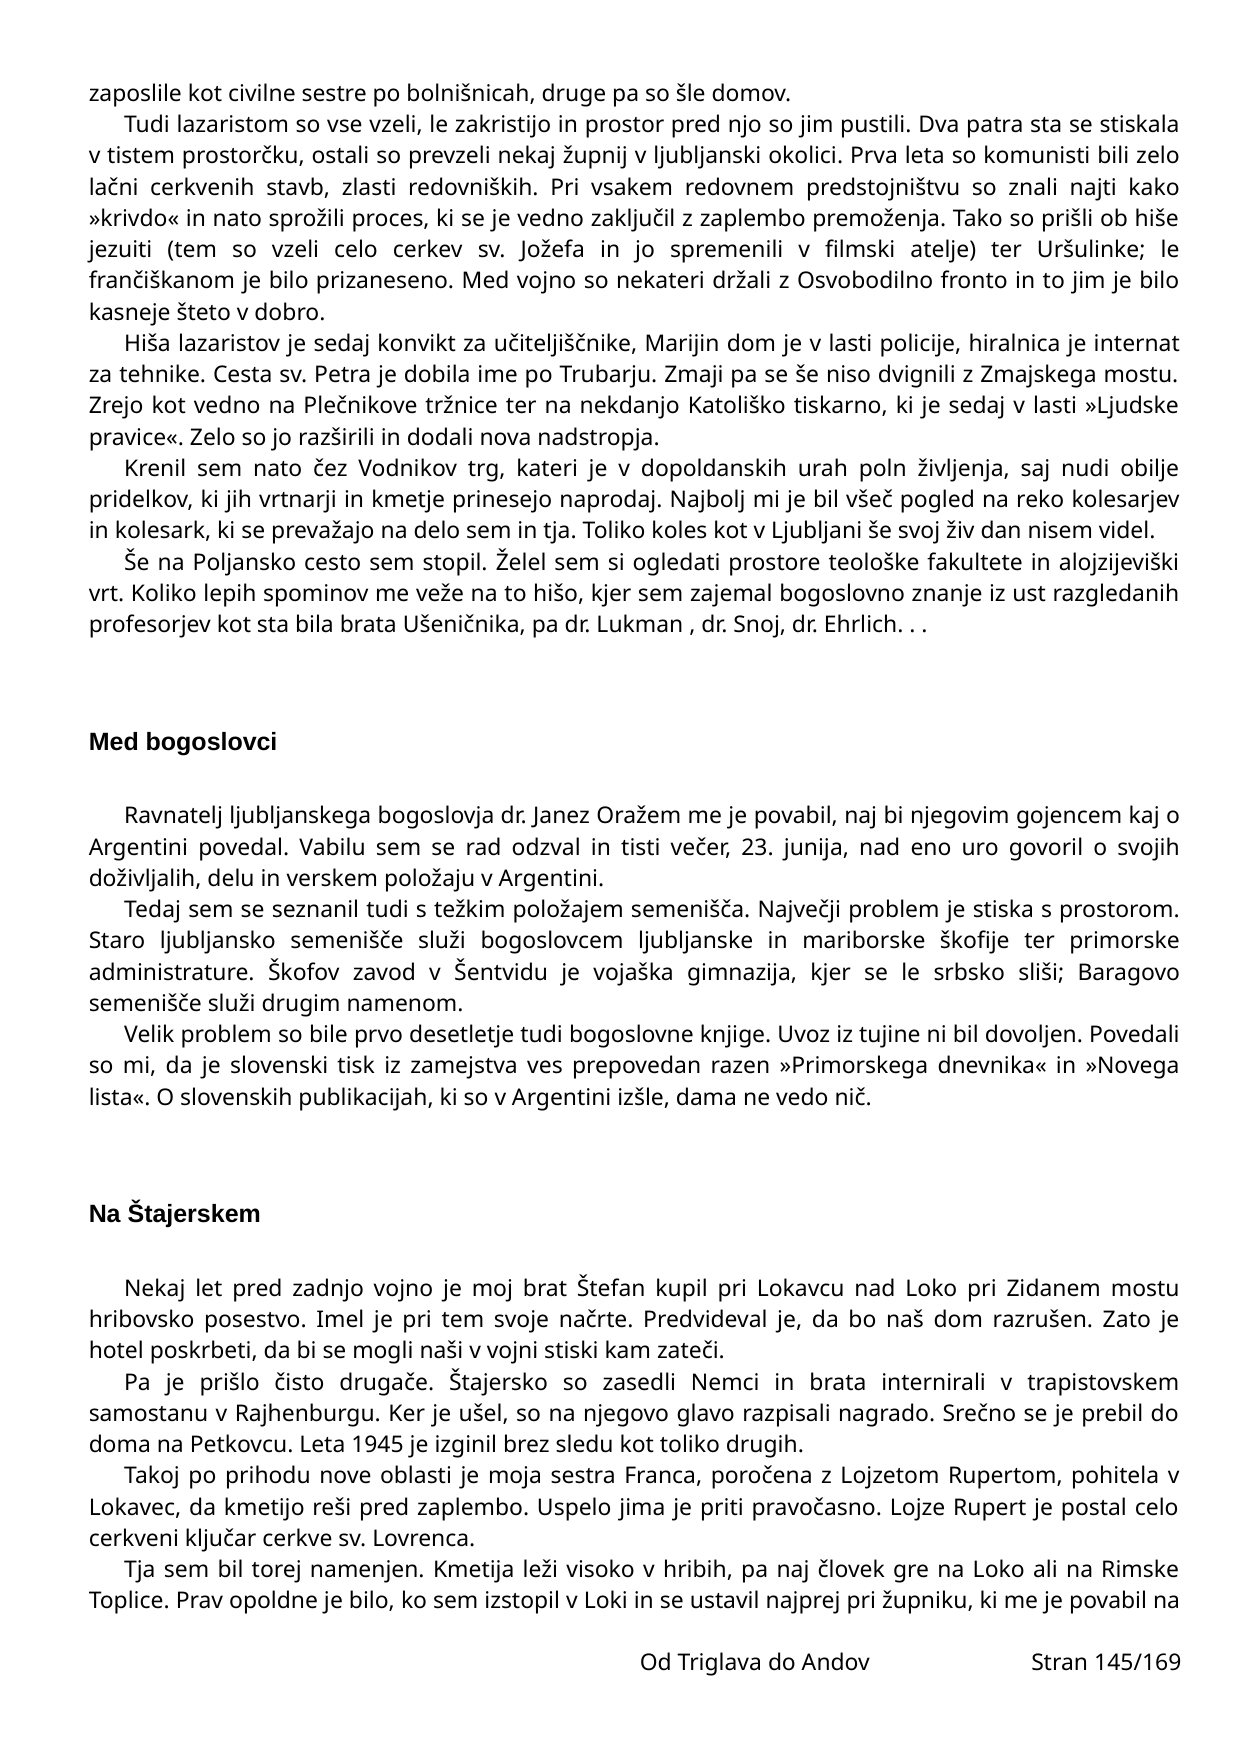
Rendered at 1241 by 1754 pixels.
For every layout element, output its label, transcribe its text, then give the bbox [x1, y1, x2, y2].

subtitle Na Štajerskem [88, 1199, 1181, 1228]
text zaposlile kot civilne sestre po bolnišnicah, druge pa so šle domov. [88, 77, 1181, 108]
text Tedaj sem se seznanil tudi s težkim položajem semenišča. Največji problem je stiska s prostorom. Staro ljubljansko semenišče služi bogoslovcem ljubljanske in mariborske škofije ter primorske administrature. Škofov zavod v Šentvidu je vojaška gimnazija, kjer se le srbsko sliši; Baragovo semenišče služi drugim namenom. [88, 893, 1181, 1018]
text Nekaj let pred zadnjo vojno je moj brat Štefan kupil pri Lokavcu nad Loko pri Zidanem mostu hribovsko posestvo. Imel je pri tem svoje načrte. Predvideval je, da bo naš dom razrušen. Zato je hotel poskrbeti, da bi se mogli naši v vojni stiski kam zateči. [88, 1272, 1181, 1366]
text Takoj po prihodu nove oblasti je moja sestra Franca, poročena z Lojzetom Rupertom, pohitela v Lokavec, da kmetijo reši pred zaplembo. Uspelo jima je priti pravočasno. Lojze Rupert je postal celo cerkveni ključar cerkve sv. Lovrenca. [88, 1459, 1181, 1553]
text Krenil sem nato čez Vodnikov trg, kateri je v dopoldanskih urah poln življenja, saj nudi obilje pridelkov, ki jih vrtnarji in kmetje prinesejo naprodaj. Najbolj mi je bil všeč pogled na reko kolesarjev in kolesark, ki se prevažajo na delo sem in tja. Toliko koles kot v Ljubljani še svoj živ dan nisem videl. [88, 452, 1181, 546]
text Tja sem bil torej namenjen. Kmetija leži visoko v hribih, pa naj človek gre na Loko ali na Rimske Toplice. Prav opoldne je bilo, ko sem izstopil v Loki in se ustavil najprej pri župniku, ki me je povabil na [88, 1553, 1181, 1616]
subtitle Med bogoslovci [88, 727, 1181, 756]
text Velik problem so bile prvo desetletje tudi bogoslovne knjige. Uvoz iz tujine ni bil dovoljen. Povedali so mi, da je slovenski tisk iz zamejstva ves prepovedan razen »Primorskega dnevnika« in »Novega lista«. O slovenskih publikacijah, ki so v Argentini izšle, dama ne vedo nič. [88, 1018, 1181, 1112]
text Hiša lazaristov je sedaj konvikt za učiteljiščnike, Marijin dom je v lasti policije, hiralnica je internat za tehnike. Cesta sv. Petra je dobila ime po Trubarju. Zmaji pa se še niso dvignili z Zmajskega mostu. Zrejo kot vedno na Plečnikove tržnice ter na nekdanjo Katoliško tiskarno, ki je sedaj v lasti »Ljudske pravice«. Zelo so jo razširili in dodali nova nadstropja. [88, 327, 1181, 452]
text Ravnatelj ljubljanskega bogoslovja dr. Janez Oražem me je povabil, naj bi njegovim gojencem kaj o Argentini povedal. Vabilu sem se rad odzval in tisti večer, 23. junija, nad eno uro govoril o svojih doživljalih, delu in verskem položaju v Argentini. [88, 799, 1181, 893]
text Tudi lazaristom so vse vzeli, le zakristijo in prostor pred njo so jim pustili. Dva patra sta se stiskala v tistem prostorčku, ostali so prevzeli nekaj župnij v ljubljanski okolici. Prva leta so komunisti bili zelo lačni cerkvenih stavb, zlasti redovniških. Pri vsakem redovnem predstojništvu so znali najti kako »krivdo« in nato sprožili proces, ki se je vedno zaključil z zaplembo premoženja. Tako so prišli ob hiše jezuiti (tem so vzeli celo cerkev sv. Jožefa in jo spremenili v filmski atelje) ter Uršulinke; le frančiškanom je bilo prizaneseno. Med vojno so nekateri držali z Osvobodilno fronto in to jim je bilo kasneje šteto v dobro. [88, 108, 1181, 327]
text Pa je prišlo čisto drugače. Štajersko so zasedli Nemci in brata internirali v trapistovskem samostanu v Rajhenburgu. Ker je ušel, so na njegovo glavo razpisali nagrado. Srečno se je prebil do doma na Petkovcu. Leta 1945 je izginil brez sledu kot toliko drugih. [88, 1366, 1181, 1459]
text Še na Poljansko cesto sem stopil. Želel sem si ogledati prostore teološke fakultete in alojzijeviški vrt. Koliko lepih spominov me veže na to hišo, kjer sem zajemal bogoslovno znanje iz ust razgledanih profesorjev kot sta bila brata Ušeničnika, pa dr. Lukman , dr. Snoj, dr. Ehrlich. . . [88, 546, 1181, 639]
